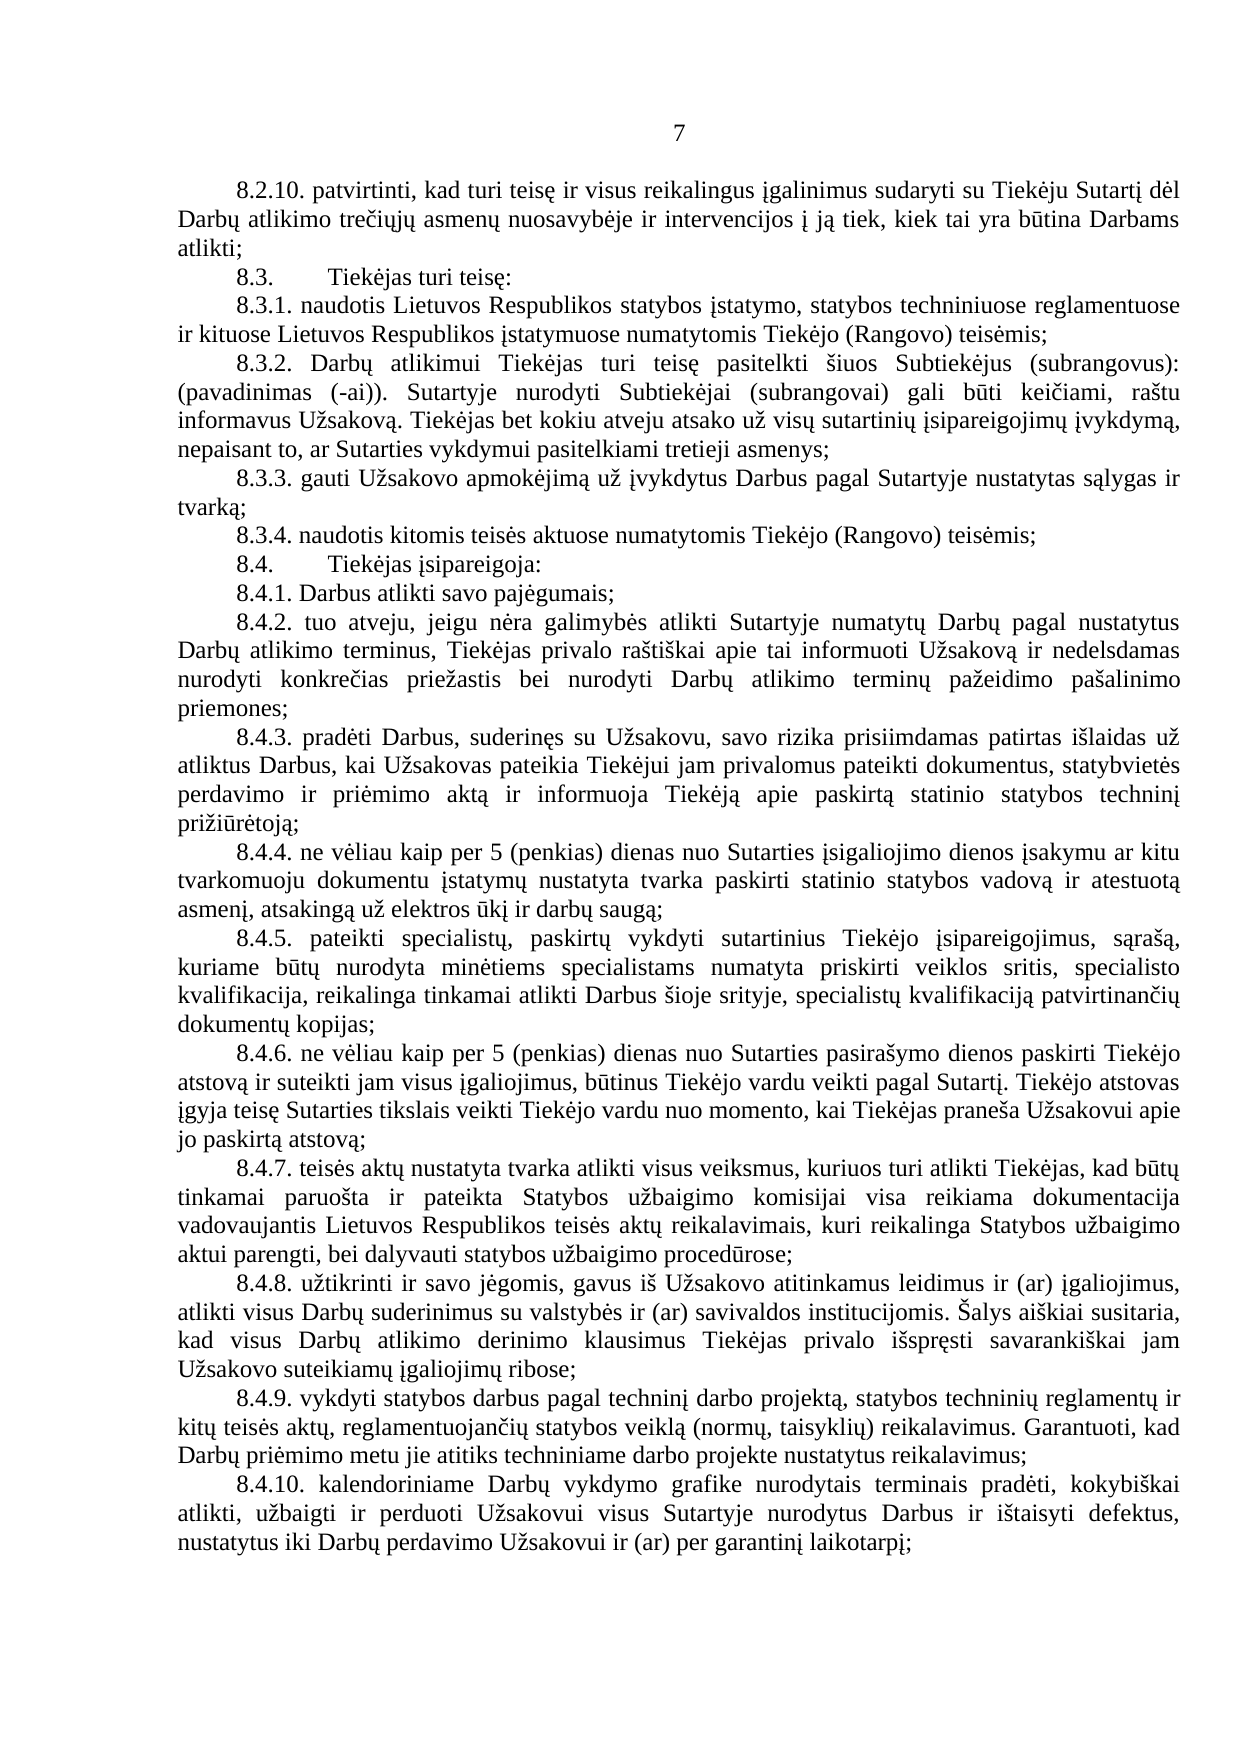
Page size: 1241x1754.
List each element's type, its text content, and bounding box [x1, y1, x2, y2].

text 8.4.9. vykdyti statybos darbus pagal techninį darbo projektą, statybos techninių reglamentų ir kitų teisės aktų, reglamentuojančių statybos veiklą (normų, taisyklių) reikalavimus. Garantuoti, kad Darbų priėmimo metu jie atitiks techniniame darbo projekte nustatytus reikalavimus; [177, 1383, 1181, 1469]
text 8.4.3. pradėti Darbus, suderinęs su Užsakovu, savo rizika prisiimdamas patirtas išlaidas už atliktus Darbus, kai Užsakovas pateikia Tiekėjui jam privalomus pateikti dokumentus, statybvietės perdavimo ir priėmimo aktą ir informuoja Tiekėją apie paskirtą statinio statybos techninį prižiūrėtoją; [177, 722, 1181, 837]
text 8.2.10. patvirtinti, kad turi teisę ir visus reikalingus įgalinimus sudaryti su Tiekėju Sutartį dėl Darbų atlikimo trečiųjų asmenų nuosavybėje ir intervencijos į ją tiek, kiek tai yra būtina Darbams atlikti; [177, 176, 1181, 262]
text 8.4.2. tuo atveju, jeigu nėra galimybės atlikti Sutartyje numatytų Darbų pagal nustatytus Darbų atlikimo terminus, Tiekėjas privalo raštiškai apie tai informuoti Užsakovą ir nedelsdamas nurodyti konkrečias priežastis bei nurodyti Darbų atlikimo terminų pažeidimo pašalinimo priemones; [177, 607, 1181, 722]
text 8.4.8. užtikrinti ir savo jėgomis, gavus iš Užsakovo atitinkamus leidimus ir (ar) įgaliojimus, atlikti visus Darbų suderinimus su valstybės ir (ar) savivaldos institucijomis. Šalys aiškiai susitaria, kad visus Darbų atlikimo derinimo klausimus Tiekėjas privalo išspręsti savarankiškai jam Užsakovo suteikiamų įgaliojimų ribose; [177, 1268, 1181, 1383]
text 8.3.2. Darbų atlikimui Tiekėjas turi teisę pasitelkti šiuos Subtiekėjus (subrangovus): (pavadinimas (-ai)). Sutartyje nurodyti Subtiekėjai (subrangovai) gali būti keičiami, raštu informavus Užsakovą. Tiekėjas bet kokiu atveju atsako už visų sutartinių įsipareigojimų įvykdymą, nepaisant to, ar Sutarties vykdymui pasitelkiami tretieji asmenys; [177, 348, 1181, 463]
text 8.3.3. gauti Užsakovo apmokėjimą už įvykdytus Darbus pagal Sutartyje nustatytas sąlygas ir tvarką; [177, 463, 1181, 521]
text 8.4.4. ne vėliau kaip per 5 (penkias) dienas nuo Sutarties įsigaliojimo dienos įsakymu ar kitu tvarkomuoju dokumentu įstatymų nustatyta tvarka paskirti statinio statybos vadovą ir atestuotą asmenį, atsakingą už elektros ūkį ir darbų saugą; [177, 837, 1181, 923]
text 8.4. Tiekėjas įsipareigoja: [177, 549, 1181, 578]
text 8.4.10. kalendoriniame Darbų vykdymo grafike nurodytais terminais pradėti, kokybiškai atlikti, užbaigti ir perduoti Užsakovui visus Sutartyje nurodytus Darbus ir ištaisyti defektus, nustatytus iki Darbų perdavimo Užsakovui ir (ar) per garantinį laikotarpį; [177, 1469, 1181, 1556]
text 8.4.1. Darbus atlikti savo pajėgumais; [236, 578, 1181, 607]
text 8.4.6. ne vėliau kaip per 5 (penkias) dienas nuo Sutarties pasirašymo dienos paskirti Tiekėjo atstovą ir suteikti jam visus įgaliojimus, būtinus Tiekėjo vardu veikti pagal Sutartį. Tiekėjo atstovas įgyja teisę Sutarties tikslais veikti Tiekėjo vardu nuo momento, kai Tiekėjas praneša Užsakovui apie jo paskirtą atstovą; [177, 1038, 1181, 1153]
text 8.4.5. pateikti specialistų, paskirtų vykdyti sutartinius Tiekėjo įsipareigojimus, sąrašą, kuriame būtų nurodyta minėtiems specialistams numatyta priskirti veiklos sritis, specialisto kvalifikacija, reikalinga tinkamai atlikti Darbus šioje srityje, specialistų kvalifikaciją patvirtinančių dokumentų kopijas; [177, 923, 1181, 1038]
text 8.3.4. naudotis kitomis teisės aktuose numatytomis Tiekėjo (Rangovo) teisėmis; [236, 521, 1181, 549]
text 8.3. Tiekėjas turi teisę: [177, 262, 1181, 291]
text 8.3.1. naudotis Lietuvos Respublikos statybos įstatymo, statybos techniniuose reglamentuose ir kituose Lietuvos Respublikos įstatymuose numatytomis Tiekėjo (Rangovo) teisėmis; [177, 291, 1181, 348]
text 8.4.7. teisės aktų nustatyta tvarka atlikti visus veiksmus, kuriuos turi atlikti Tiekėjas, kad būtų tinkamai paruošta ir pateikta Statybos užbaigimo komisijai visa reikiama dokumentacija vadovaujantis Lietuvos Respublikos teisės aktų reikalavimais, kuri reikalinga Statybos užbaigimo aktui parengti, bei dalyvauti statybos užbaigimo procedūrose; [177, 1153, 1181, 1268]
